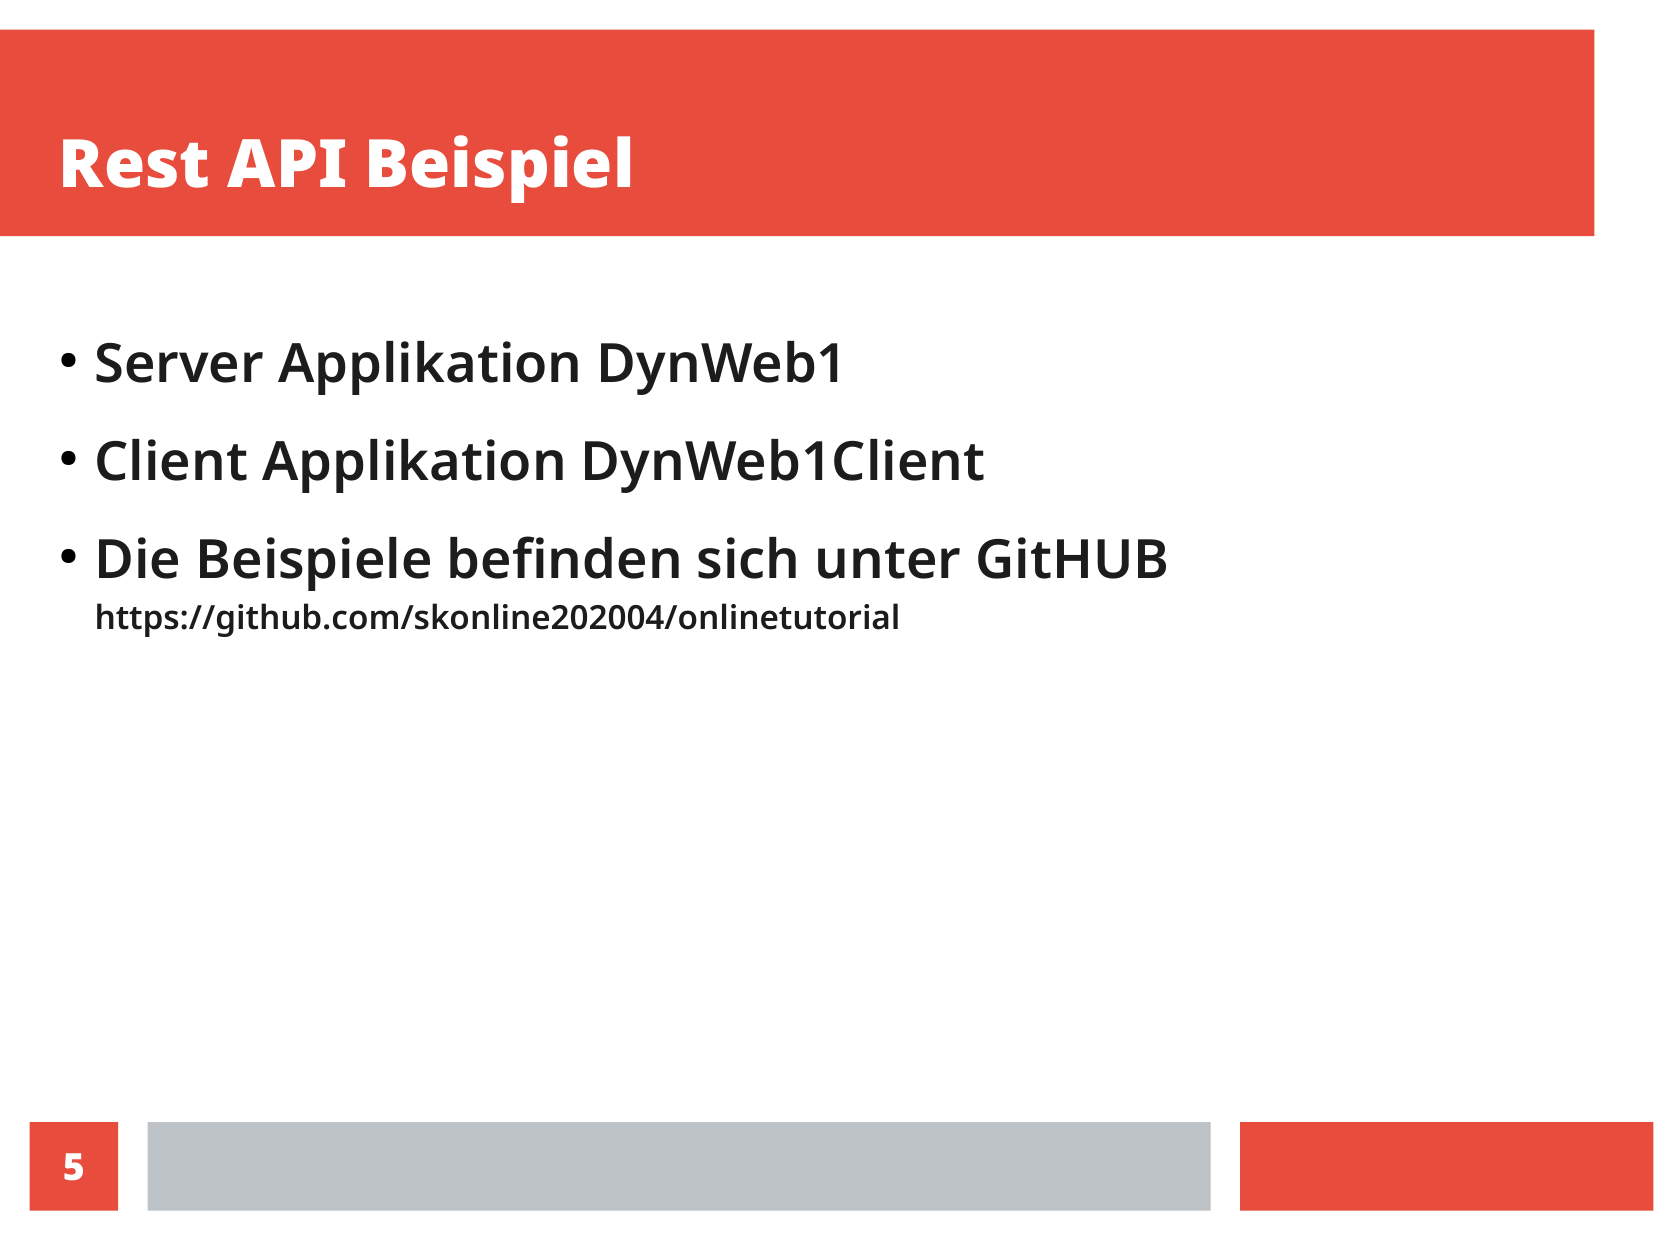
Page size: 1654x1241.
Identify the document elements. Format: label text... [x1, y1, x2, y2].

title Rest API Beispiel [59, 59, 1595, 207]
list Server Applikation DynWeb1 Client Applikation DynWeb1Client Die Beispiele befinden sich unter GitHUB https://github.com/skonline202004/onlinetutorial [59, 324, 1565, 1093]
